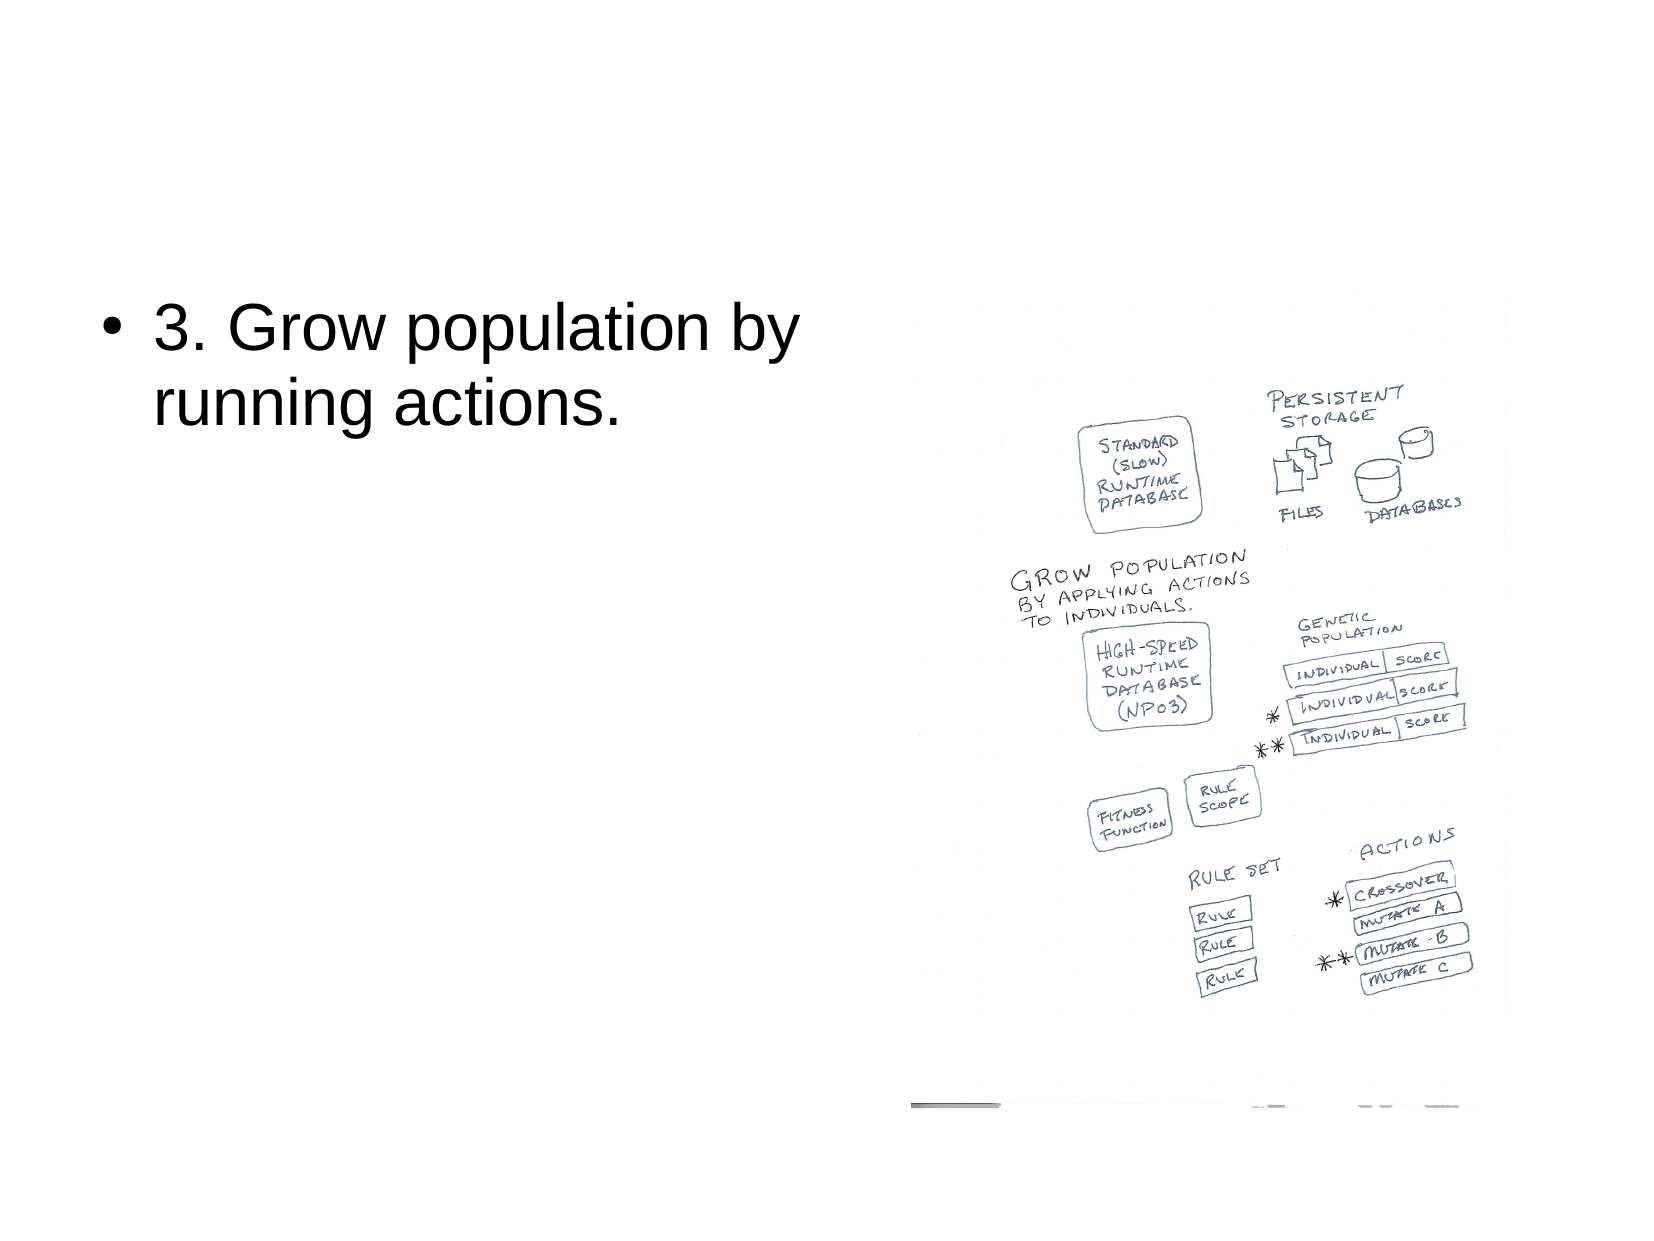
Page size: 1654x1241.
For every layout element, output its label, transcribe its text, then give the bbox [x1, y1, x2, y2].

list 3. Grow population by running actions. [82, 290, 809, 1109]
picture [911, 290, 1506, 1109]
